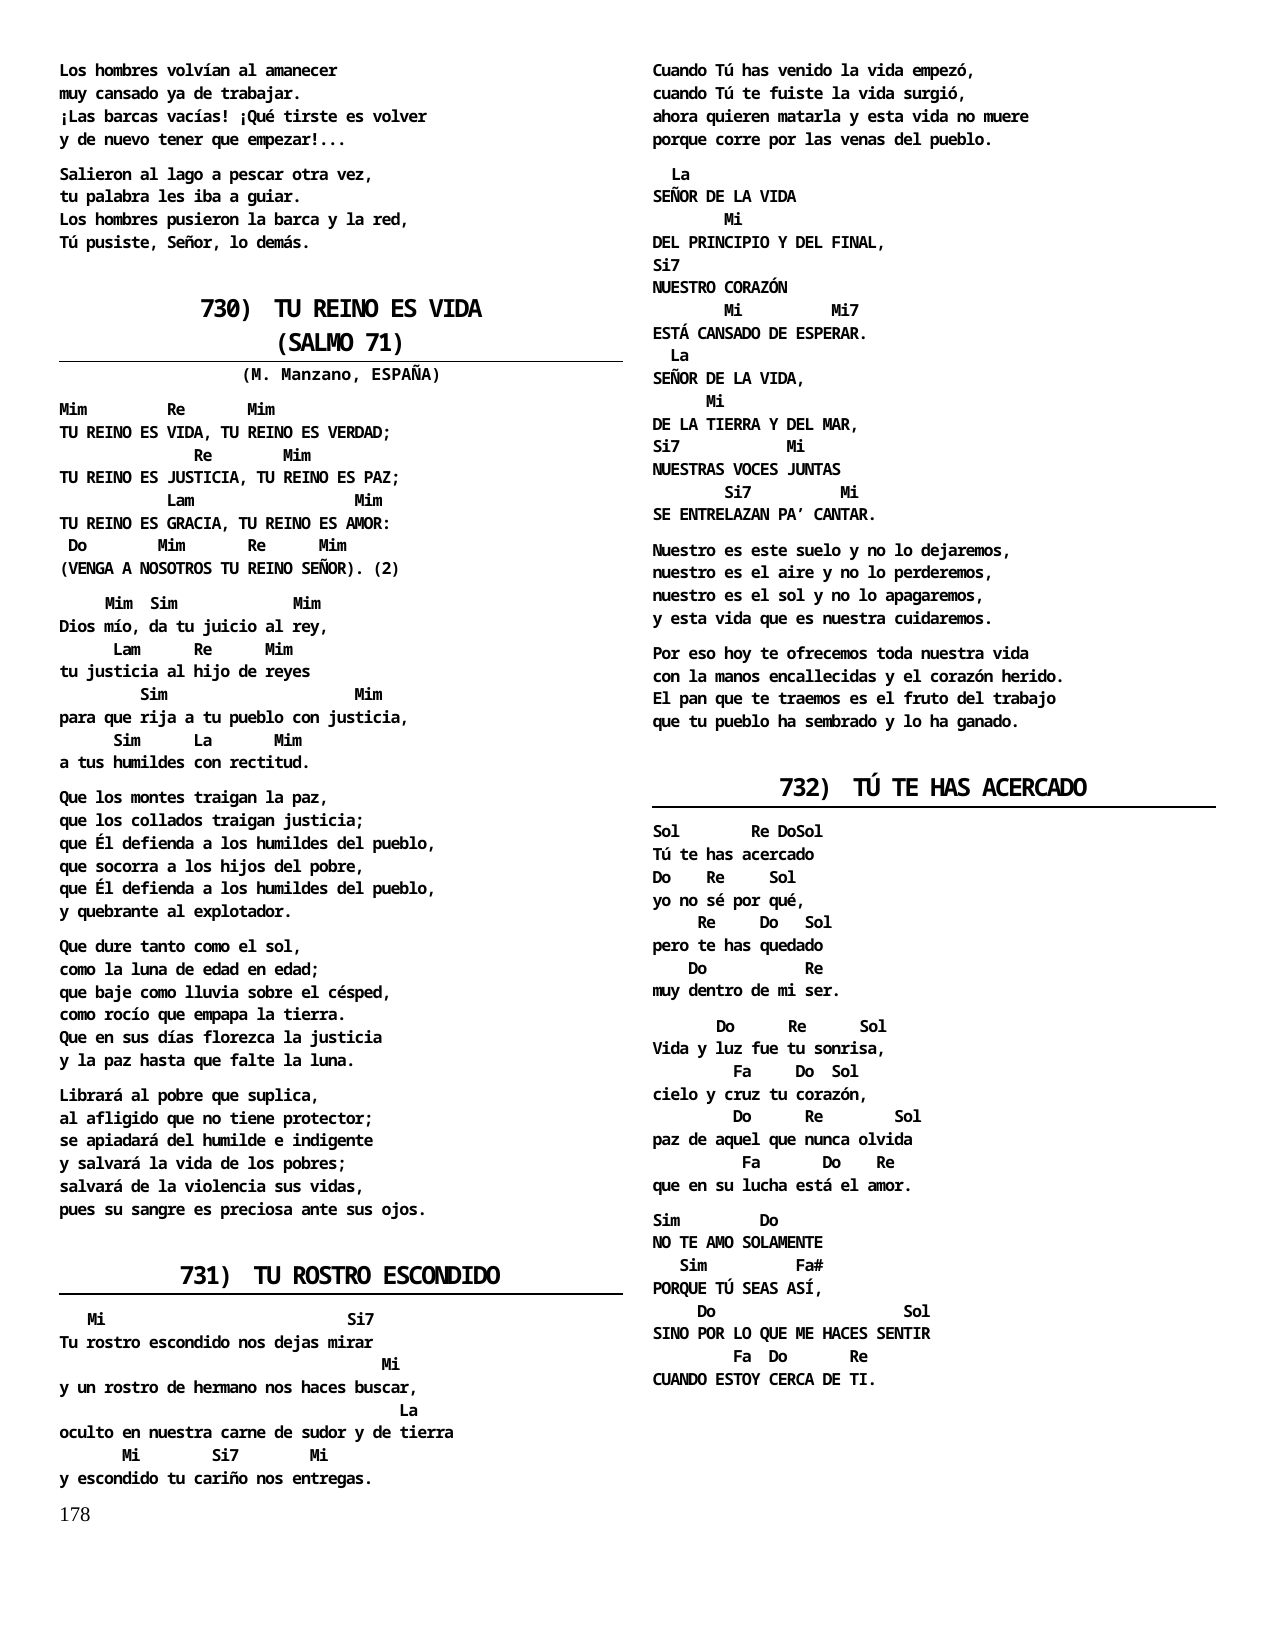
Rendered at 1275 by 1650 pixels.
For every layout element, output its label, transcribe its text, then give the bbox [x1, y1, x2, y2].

subtitle Tu Rostro Escondido [59, 1257, 623, 1293]
text Nuestro es este suelo y no lo dejaremos, nuestro es el aire y no lo perderemos, nuestro es el sol y no lo apagaremos, y esta vida que es nuestra cuidaremos. [652, 538, 1216, 629]
text Por eso hoy te ofrecemos toda nuestra vida con la manos encallecidas y el corazón herido. El pan que te traemos es el fruto del trabajo que tu pueblo ha sembrado y lo ha ganado. [652, 642, 1216, 732]
text Mim Re Mim TU REINO ES VIDA, TU REINO ES VERDAD; Re Mim TU REINO ES JUSTICIA, TU REINO ES PAZ; Lam Mim TU REINO ES GRACIA, TU REINO ES AMOR: Do Mim Re Mim (VENGA A NOSOTROS TU REINO SEÑOR). (2) [59, 398, 623, 579]
text Do Re Sol Vida y luz fue tu sonrisa, Fa Do Sol cielo y cruz tu corazón, Do Re Sol paz de aquel que nunca olvida Fa Do Re que en su lucha está el amor. [652, 1014, 1216, 1196]
text Librará al pobre que suplica, al afligido que no tiene protector; se apiadará del humilde e indigente y salvará la vida de los pobres; salvará de la violencia sus vidas, pues su sangre es preciosa ante sus ojos. [59, 1083, 623, 1220]
subtitle Tú Te Has Acercado [652, 770, 1216, 806]
text Sol Re DoSol Tú te has acercado Do Re Sol yo no sé por qué, Re Do Sol pero te has quedado Do Re muy dentro de mi ser. [652, 820, 1216, 1002]
text Mim Sim Mim Dios mío, da tu juicio al rey, Lam Re Mim tu justicia al hijo de reyes Sim Mim para que rija a tu pueblo con justicia, Sim La Mim a tus humildes con rectitud. [59, 592, 623, 773]
text Cuando Tú has venido la vida empezó, cuando Tú te fuiste la vida surgió, ahora quieren matarla y esta vida no muere porque corre por las venas del pueblo. [652, 59, 1216, 150]
text La SEÑOR DE LA VIDA Mi DEL PRINCIPIO Y DEL FINAL, Si7 NUESTRO CORAZÓN Mi Mi7 ESTÁ CANSADO DE ESPERAR. La SEÑOR DE LA VIDA, Mi DE LA TIERRA Y DEL MAR, Si7 Mi NUESTRAS VOCES JUNTAS Si7 Mi SE ENTRELAZAN PA’ CANTAR. [652, 162, 1216, 526]
text Que los montes traigan la paz, que los collados traigan justicia; que Él defienda a los humildes del pueblo, que socorra a los hijos del pobre, que Él defienda a los humildes del pueblo, y quebrante al explotador. [59, 786, 623, 922]
text Los hombres volvían al amanecer muy cansado ya de trabajar. ¡Las barcas vacías! ¡Qué tirste es volver y de nuevo tener que empezar!... [59, 59, 623, 150]
text Sim Do NO TE AMO SOLAMENTE Sim Fa# PORQUE TÚ SEAS ASÍ, Do Sol SINO POR LO QUE ME HACES SENTIR Fa Do Re CUANDO ESTOY CERCA DE TI. [652, 1208, 1216, 1390]
text Salieron al lago a pescar otra vez, tu palabra les iba a guiar. Los hombres pusieron la barca y la red, Tú pusiste, Señor, lo demás. [59, 162, 623, 253]
text Mi Si7 Tu rostro escondido nos dejas mirar Mi y un rostro de hermano nos haces buscar, La oculto en nuestra carne de sudor y de tierra Mi Si7 Mi y escondido tu cariño nos entregas. [59, 1307, 623, 1489]
text Que dure tanto como el sol, como la luna de edad en edad; que baje como lluvia sobre el césped, como rocío que empapa la tierra. Que en sus días florezca la justicia y la paz hasta que falte la luna. [59, 935, 623, 1071]
text (M. Manzano, ESPAÑA) [59, 362, 623, 385]
subtitle Tu Reino Es Vida (Salmo 71) [59, 291, 623, 361]
